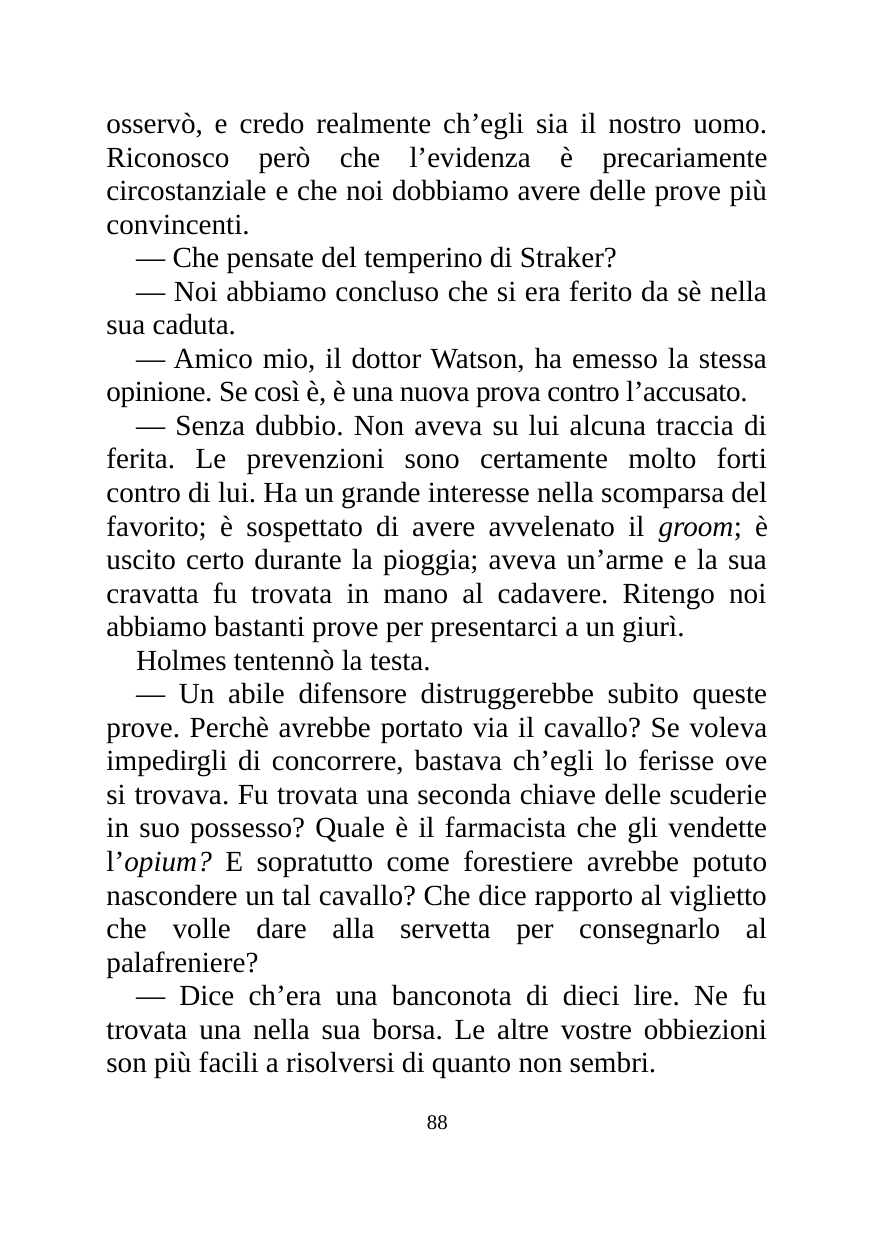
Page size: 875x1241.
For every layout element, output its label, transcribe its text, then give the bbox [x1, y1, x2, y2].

text — Dice ch’era una banconota di dieci lire. Ne fu trovata una nella sua borsa. Le altre vostre obbiezioni son più facili a risolversi di quanto non sembri. [106, 978, 768, 1079]
text Holmes tentennò la testa. [106, 643, 768, 676]
text — Noi abbiamo concluso che si era ferito da sè nella sua caduta. [106, 274, 768, 341]
text — Amico mio, il dottor Watson, ha emesso la stessa opinione. Se così è, è una nuova prova contro l’accusato. [106, 341, 768, 408]
text — Senza dubbio. Non aveva su lui alcuna traccia di ferita. Le prevenzioni sono certamente molto forti contro di lui. Ha un grande interesse nella scomparsa del favorito; è sospettato di avere avvelenato il groom; è uscito certo durante la pioggia; aveva un’arme e la sua cravatta fu trovata in mano al cadavere. Ritengo noi abbiamo bastanti prove per presentarci a un giurì. [106, 408, 768, 643]
text — Un abile difensore distruggerebbe subito queste prove. Perchè avrebbe portato via il cavallo? Se voleva impedirgli di concorrere, bastava ch’egli lo ferisse ove si trovava. Fu trovata una seconda chiave delle scuderie in suo possesso? Quale è il farmacista che gli vendette l’opium? E sopratutto come forestiere avrebbe potuto nascondere un tal cavallo? Che dice rapporto al viglietto che volle dare alla servetta per consegnarlo al palafreniere? [106, 676, 768, 978]
text — Che pensate del temperino di Straker? [106, 240, 768, 274]
text osservò, e credo realmente ch’egli sia il nostro uomo. Riconosco però che l’evidenza è precariamente circostanziale e che noi dobbiamo avere delle prove più convincenti. [106, 106, 768, 240]
